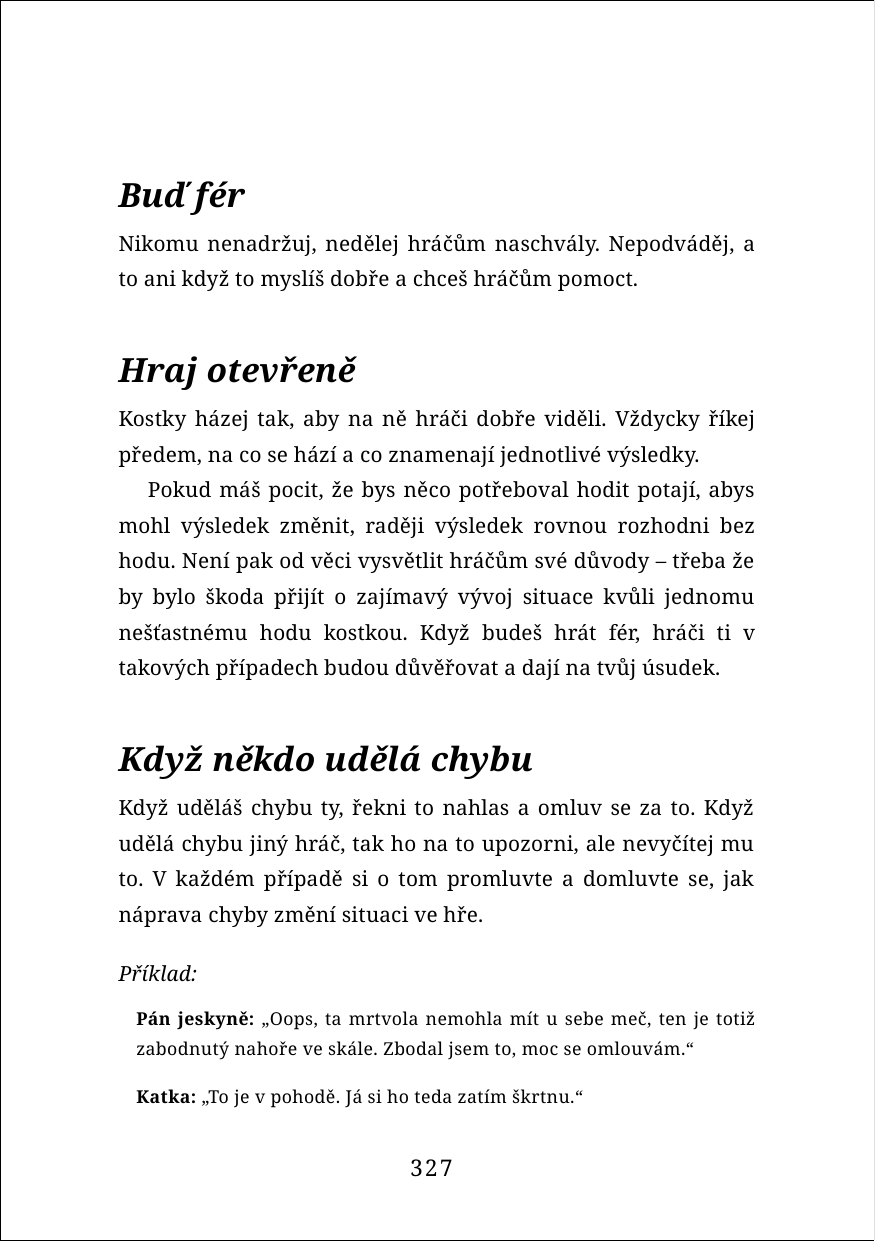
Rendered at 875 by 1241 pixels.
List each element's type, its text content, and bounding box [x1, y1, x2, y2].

text Katka: „To je v pohodě. Já si ho teda zatím škrtnu.“ [136, 1084, 756, 1108]
subtitle Buď fér [118, 172, 756, 217]
text Kostky házej tak, aby na ně hráči dobře viděli. Vždycky říkej předem, na co se hází a co znamenají jednotlivé výsledky. Pokud máš pocit, že bys něco potřeboval hodit potají, abys mohl výsledek změnit, raději výsledek rovnou rozhodni bez hodu. Není pak od věci vysvětlit hráčům své důvody – třeba že by bylo škoda přijít o zajímavý vývoj situace kvůli jednomu nešťastnému hodu kostkou. Když budeš hrát fér, hráči ti v takových případech budou důvěřovat a dají na tvůj úsudek. [118, 404, 756, 682]
text Nikomu nenadržuj, nedělej hráčům naschvály. Nepodváděj, a to ani když to myslíš dobře a chceš hráčům pomoct. [118, 229, 756, 293]
text Když uděláš chybu ty, řekni to nahlas a omluv se za to. Když udělá chybu jiný hráč, tak ho na to upozorni, ale nevyčítej mu to. V každém případě si o tom promluvte a domluvte se, jak náprava chyby změní situaci ve hře. [118, 793, 756, 928]
subtitle Když někdo udělá chybu [118, 736, 756, 781]
text Pán jeskyně: „Oops, ta mrtvola nemohla mít u sebe meč, ten je totiž zabodnutý nahoře ve skále. Zbodal jsem to, moc se omlouvám.“ [136, 1006, 756, 1061]
subtitle Hraj otevřeně [118, 347, 756, 393]
text Příklad: [118, 959, 756, 987]
